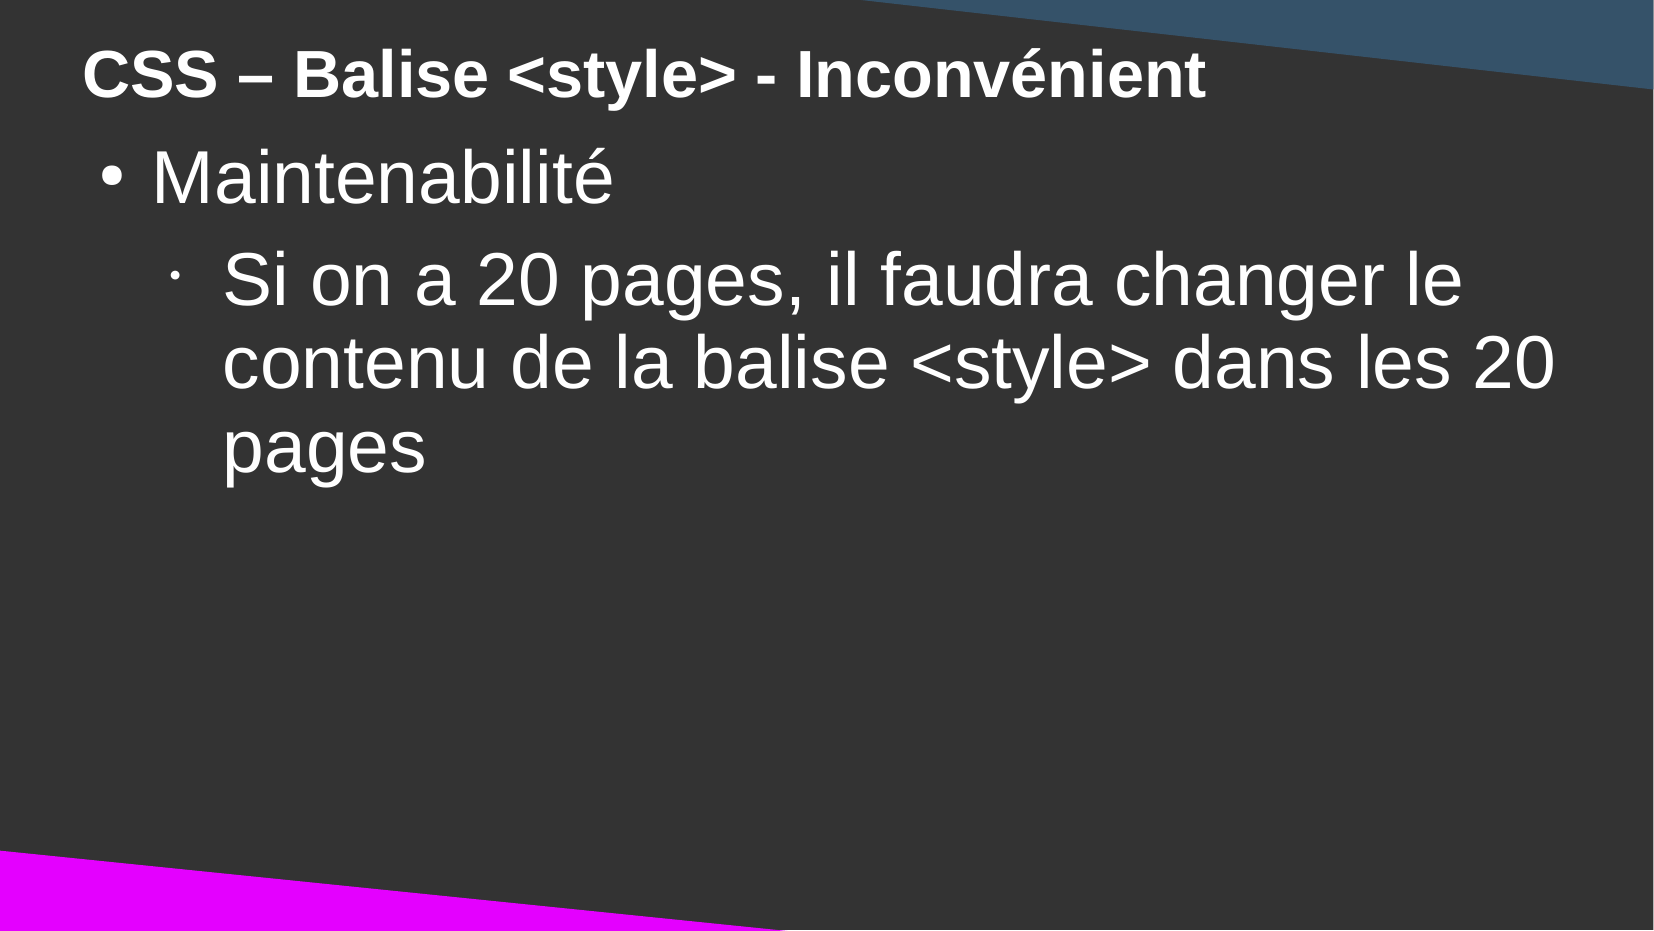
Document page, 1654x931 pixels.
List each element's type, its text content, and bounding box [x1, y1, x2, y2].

text_box [0, 850, 788, 931]
list Maintenabilité Si on a 20 pages, il faudra changer le contenu de la balise <style> dans les 20 pages [80, 135, 1605, 550]
title CSS – Balise <style> - Inconvénient [82, 37, 1571, 122]
text_box [860, 0, 1654, 90]
